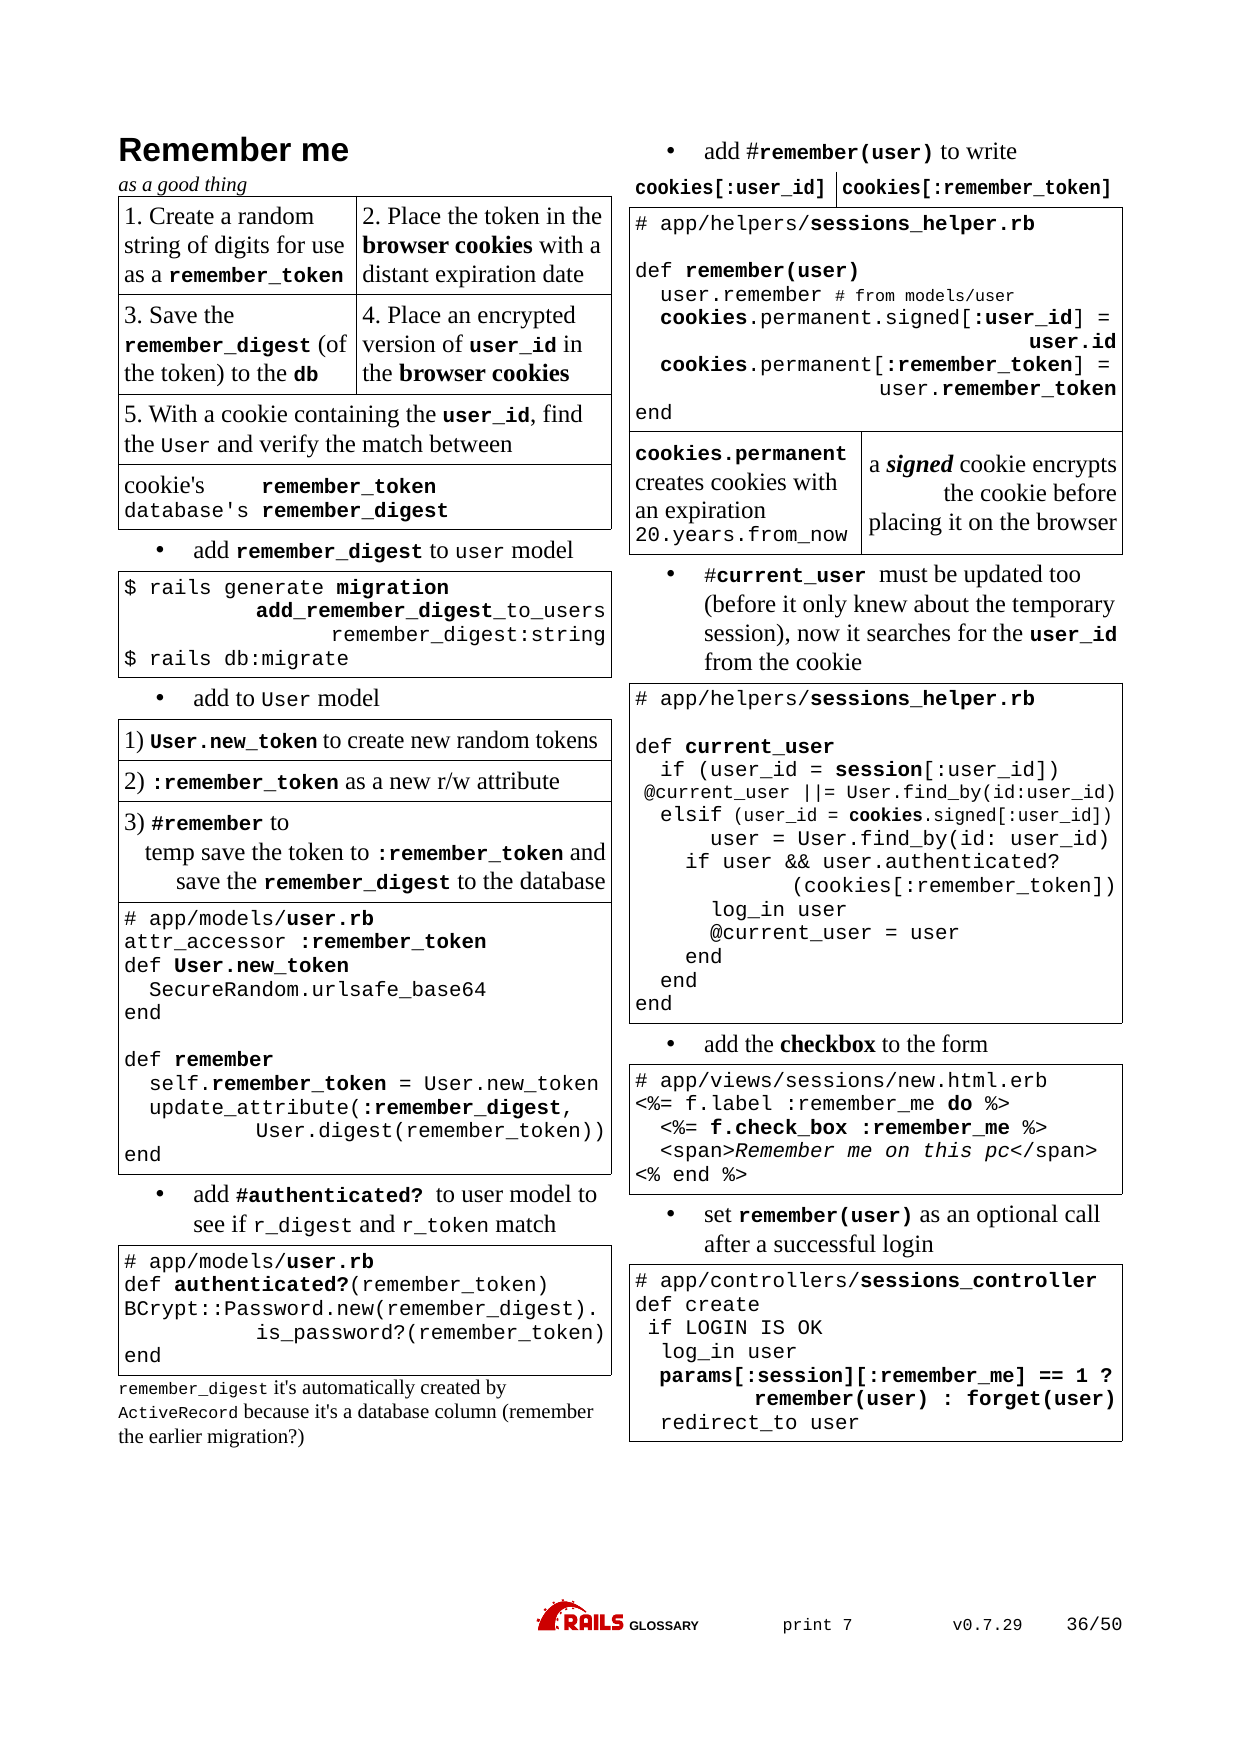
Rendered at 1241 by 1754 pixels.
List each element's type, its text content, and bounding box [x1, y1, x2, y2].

table_header 1) User.new_token to create new random tokens [119, 720, 611, 760]
table_cell 3) #remember to temp save the token to :remember_token and save the remember_digest to the database [119, 802, 611, 902]
table_header $ rails generate migration add_remember_digest_to_users remember_digest:string $ rails db:migrate [119, 572, 611, 677]
list add remember_digest to user model [156, 535, 611, 565]
table_header cookies[:remember_token] [837, 172, 1122, 207]
table_cell 4. Place an encrypted version of user_id in the browser cookies [357, 295, 611, 394]
table_cell 3. Save the remember_digest (of the token) to the db [119, 295, 356, 394]
list set remember(user) as an optional call after a successful login [666, 1199, 1122, 1258]
table_header # app/models/user.rb attr_accessor :remember_token def User.new_token SecureRandom.urlsafe_base64 end def remember self.remember_token = User.new_token update_attribute(:remember_digest, User.digest(remember_token)) end [119, 903, 611, 1173]
list add #remember(user) to write [666, 136, 1122, 165]
table_header # app/models/user.rb def authenticated?(remember_token) BCrypt::Password.new(remember_digest). is_password?(remember_token) end [119, 1246, 611, 1375]
table_header # app/helpers/sessions_helper.rb def remember(user) user.remember # from models/user cookies.permanent.signed[:user_id] = user.id cookies.permanent[:remember_token] = user.remember_token end [630, 208, 1122, 431]
list add #authenticated? to user model to see if r_digest and r_token match [156, 1179, 611, 1239]
text as a good thing [118, 171, 611, 196]
list #current_user must be updated too (before it only knew about the temporary session), now it searches for the user_id from the cookie [666, 559, 1122, 676]
table_header 1. Create a random string of digits for use as a remember_token [119, 197, 356, 294]
table_cell 5. With a cookie containing the user_id, find the User and verify the match between [119, 395, 611, 464]
table_header cookies.permanent creates cookies with an expiration 20.years.from_now [630, 432, 861, 553]
table_header cookies[:user_id] [629, 172, 836, 207]
list add the checkbox to the form [666, 1029, 1122, 1057]
table_header a signed cookie encrypts the cookie before placing it on the browser [862, 432, 1122, 553]
table_cell cookie's remember_token database's remember_digest [119, 465, 611, 529]
table_header 2. Place the token in the browser cookies with a distant expiration date [357, 197, 611, 294]
subtitle Remember me [118, 130, 611, 168]
table_header # app/views/sessions/new.html.erb <%= f.label :remember_me do %> <%= f.check_box :remember_me %> <span>Remember me on this pc</span> <% end %> [630, 1065, 1122, 1193]
table_cell 2) :remember_token as a new r/w attribute [119, 761, 611, 801]
list add to User model [156, 683, 611, 713]
table_header # app/helpers/sessions_helper.rb def current_user if (user_id = session[:user_id]) @current_user ||= User.find_by(id:user_id) elsif (user_id = cookies.signed[:user_id]) user = User.find_by(id: user_id) if user && user.authenticated? (cookies[:remember_token]) log_in user @current_user = user end end end [630, 684, 1122, 1023]
table_header # app/controllers/sessions_controller def create if LOGIN IS OK log_in user params[:session][:remember_me] == 1 ? remember(user) : forget(user) redirect_to user [630, 1265, 1122, 1441]
text remember_digest it's automatically created by ActiveRecord because it's a database column (remember the earlier migration?) [118, 1376, 611, 1448]
